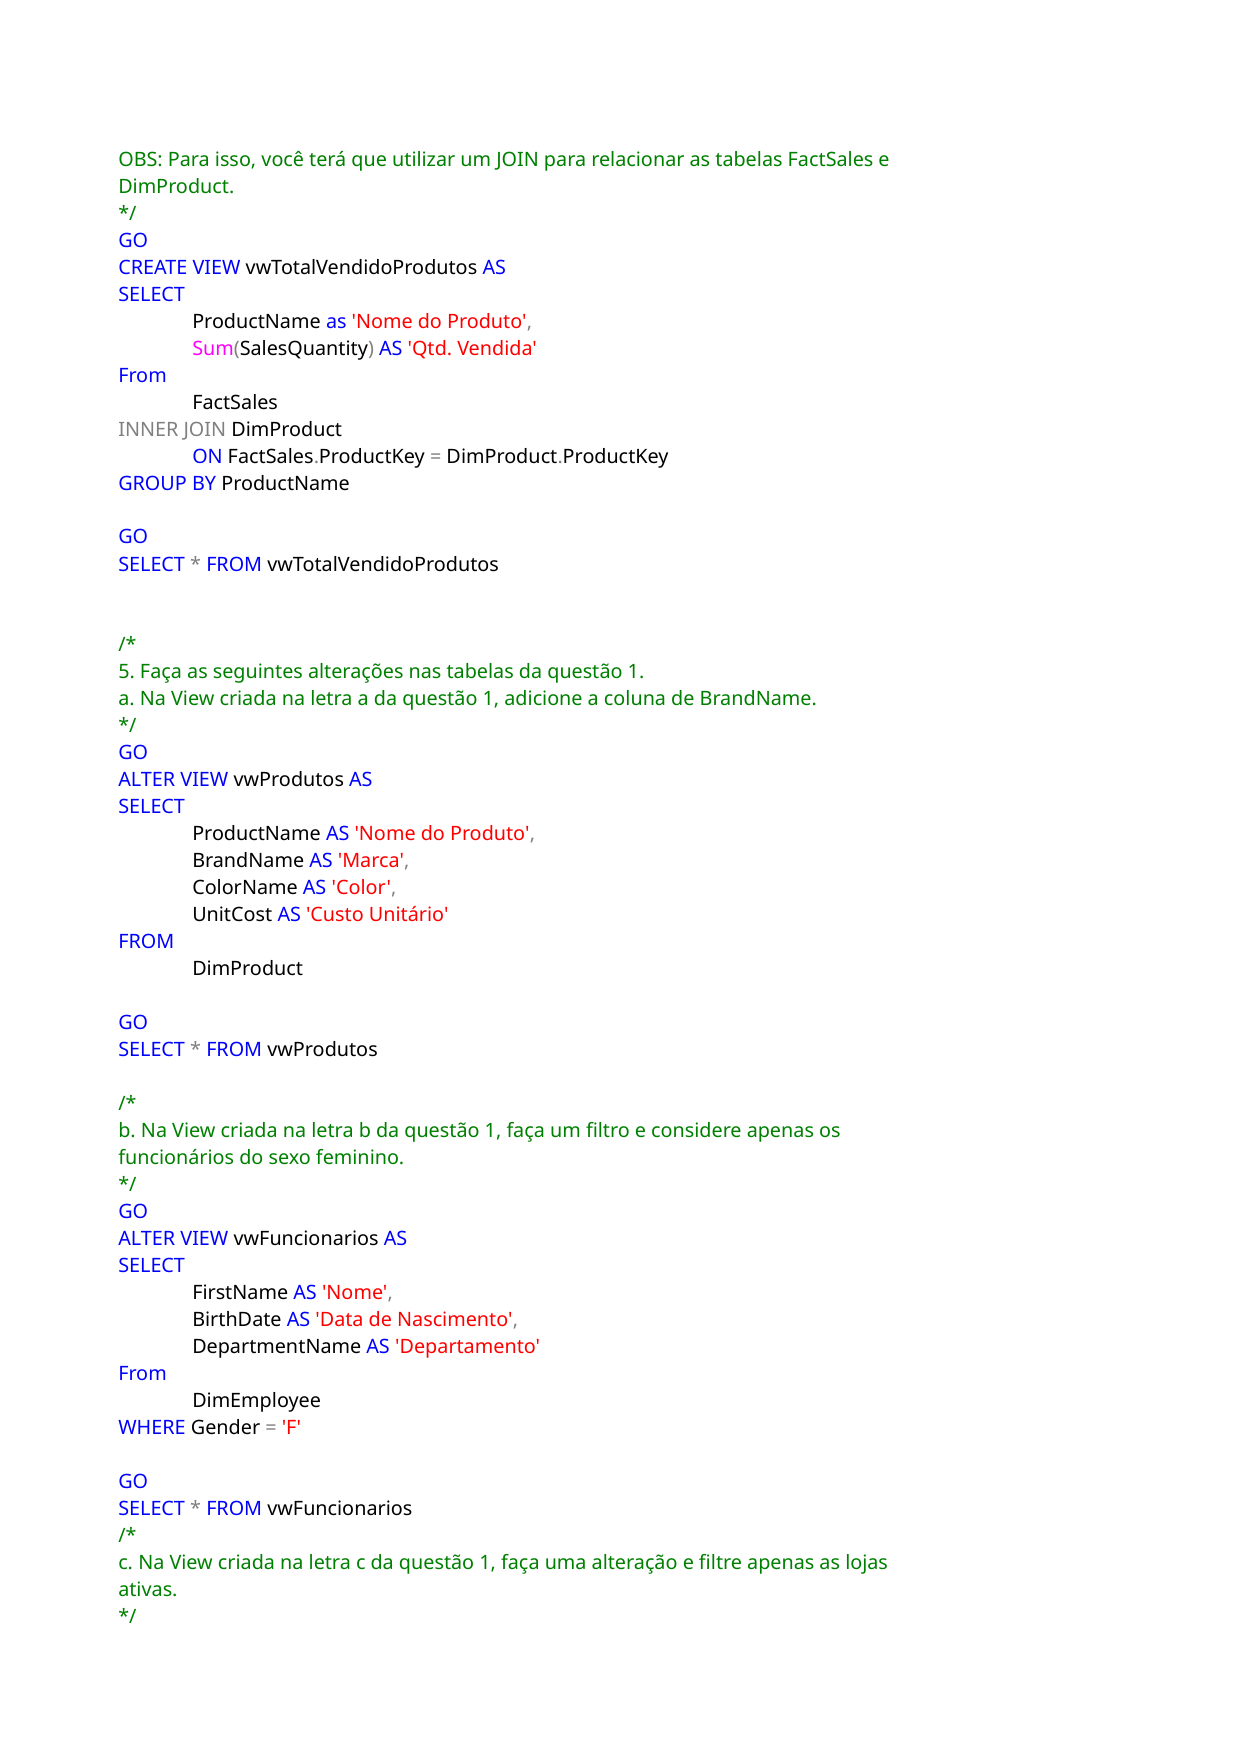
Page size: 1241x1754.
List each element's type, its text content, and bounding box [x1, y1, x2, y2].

text DimEmployee [118, 1386, 1122, 1413]
text ALTER VIEW vwFuncionarios AS [118, 1224, 1122, 1251]
text SELECT * FROM vwTotalVendidoProdutos [118, 550, 1122, 577]
text */ [118, 1602, 1122, 1629]
text BirthDate AS 'Data de Nascimento', [118, 1305, 1122, 1332]
text ProductName AS 'Nome do Produto', [118, 819, 1122, 847]
text GO [118, 1197, 1122, 1224]
text ProductName as 'Nome do Produto', [118, 307, 1122, 334]
text DimProduct [118, 954, 1122, 981]
text b. Na View criada na letra b da questão 1, faça um filtro e considere apenas os [118, 1116, 1122, 1143]
text ALTER VIEW vwProdutos AS [118, 766, 1122, 793]
text */ [118, 199, 1122, 226]
text GO [118, 1467, 1122, 1494]
text */ [118, 712, 1122, 739]
text INNER JOIN DimProduct [118, 415, 1122, 442]
text DimProduct. [118, 172, 1122, 199]
text SELECT * FROM vwFuncionarios [118, 1494, 1122, 1521]
text Sum(SalesQuantity) AS 'Qtd. Vendida' [118, 334, 1122, 361]
text WHERE Gender = 'F' [118, 1413, 1122, 1440]
text /* [118, 1089, 1122, 1116]
text ON FactSales.ProductKey = DimProduct.ProductKey [118, 442, 1122, 469]
text SELECT [118, 280, 1122, 307]
text SELECT * FROM vwProdutos [118, 1035, 1122, 1062]
text GO [118, 523, 1122, 550]
text From [118, 361, 1122, 388]
text GO [118, 226, 1122, 253]
text ativas. [118, 1575, 1122, 1602]
text FirstName AS 'Nome', [118, 1278, 1122, 1305]
text FactSales [118, 388, 1122, 415]
text OBS: Para isso, você terá que utilizar um JOIN para relacionar as tabelas FactSales e [118, 145, 1122, 172]
text /* [118, 631, 1122, 658]
text CREATE VIEW vwTotalVendidoProdutos AS [118, 253, 1122, 280]
text 5. Faça as seguintes alterações nas tabelas da questão 1. [118, 658, 1122, 685]
text SELECT [118, 793, 1122, 819]
text */ [118, 1170, 1122, 1197]
text ColorName AS 'Color', [118, 873, 1122, 901]
text GO [118, 739, 1122, 766]
text BrandName AS 'Marca', [118, 847, 1122, 873]
text funcionários do sexo feminino. [118, 1143, 1122, 1170]
text GO [118, 1008, 1122, 1035]
text a. Na View criada na letra a da questão 1, adicione a coluna de BrandName. [118, 685, 1122, 712]
text From [118, 1359, 1122, 1386]
text DepartmentName AS 'Departamento' [118, 1332, 1122, 1359]
text UnitCost AS 'Custo Unitário' [118, 901, 1122, 927]
text /* [118, 1521, 1122, 1548]
text GROUP BY ProductName [118, 469, 1122, 496]
text c. Na View criada na letra c da questão 1, faça uma alteração e filtre apenas as lojas [118, 1548, 1122, 1575]
text SELECT [118, 1251, 1122, 1278]
text FROM [118, 927, 1122, 954]
